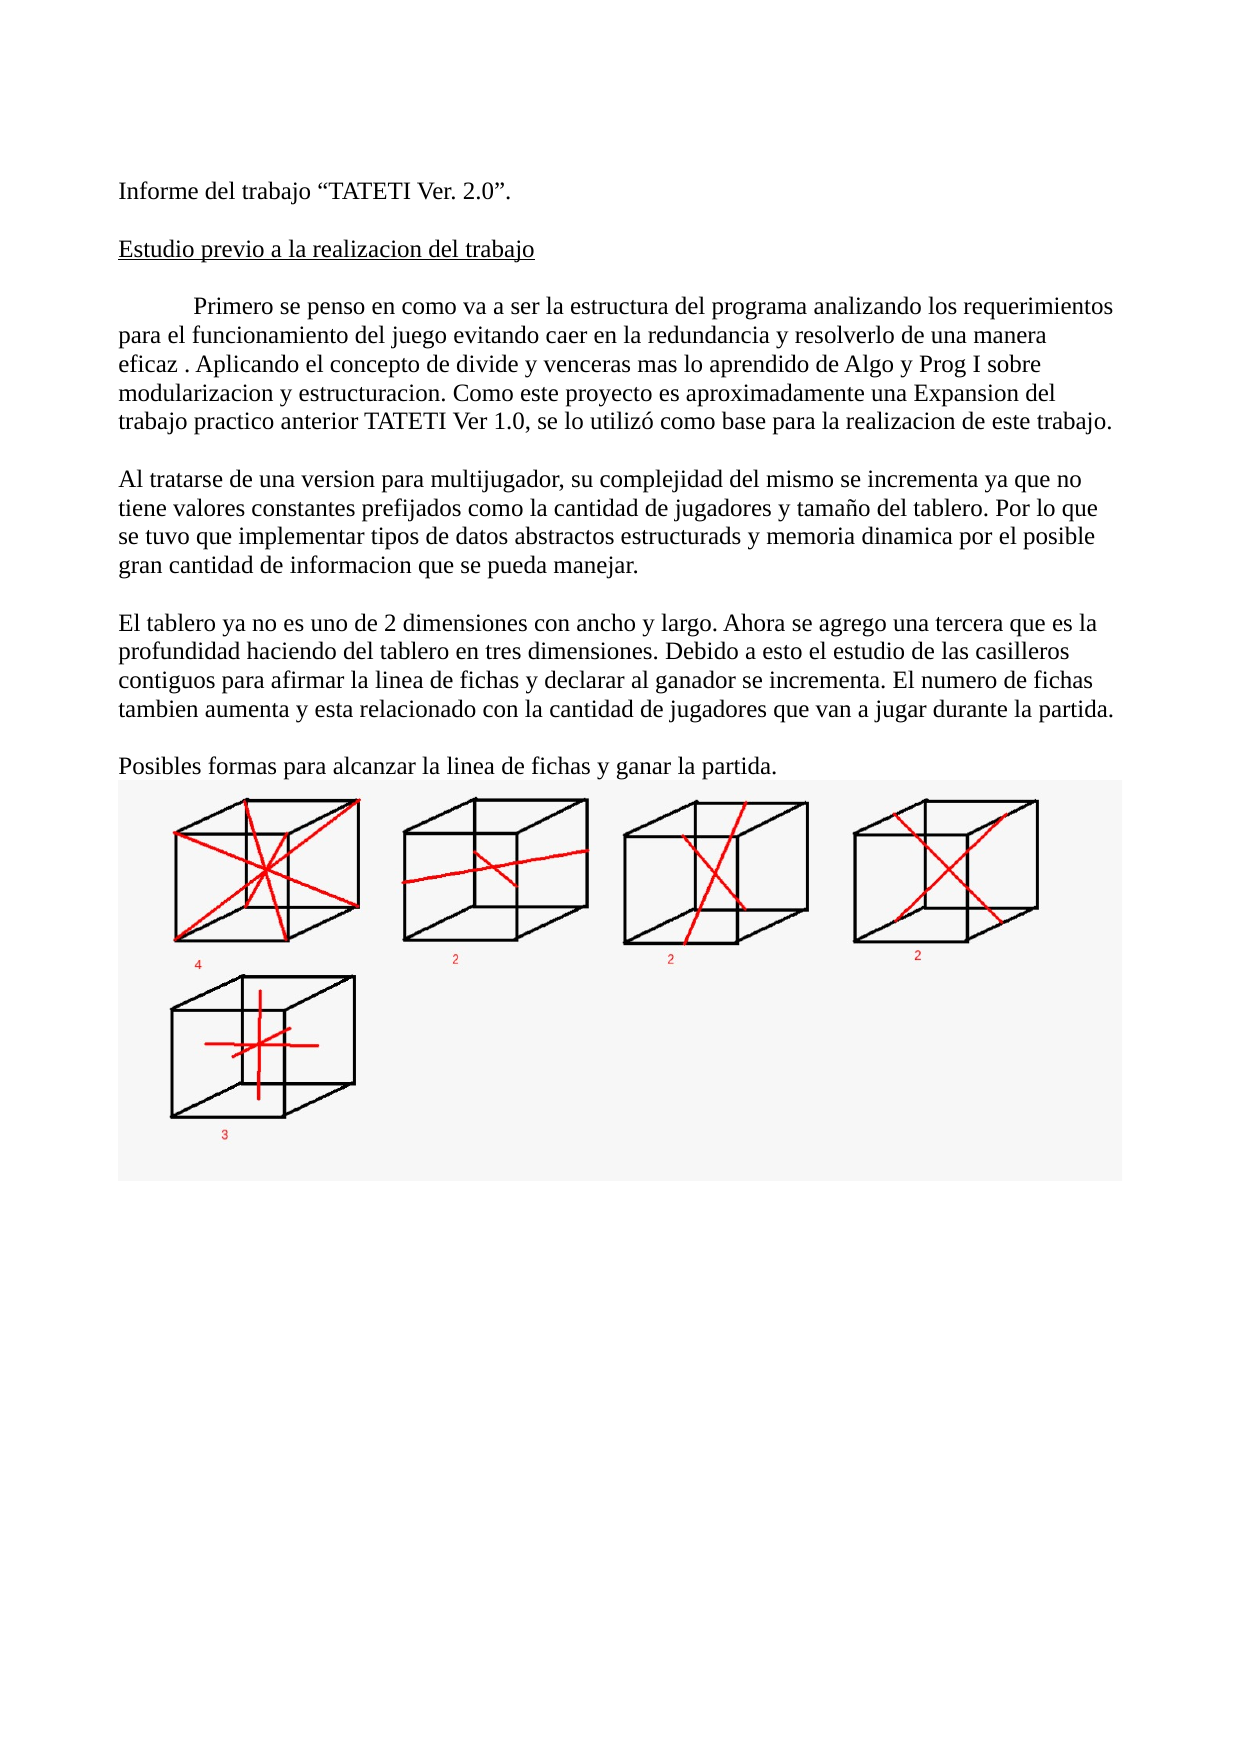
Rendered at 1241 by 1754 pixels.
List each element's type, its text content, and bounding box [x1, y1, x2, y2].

text El tablero ya no es uno de 2 dimensiones con ancho y largo. Ahora se agrego una tercera que es la profundidad haciendo del tablero en tres dimensiones. Debido a esto el estudio de las casilleros contiguos para afirmar la linea de fichas y declarar al ganador se incrementa. El numero de fichas tambien aumenta y esta relacionado con la cantidad de jugadores que van a jugar durante la partida. [118, 608, 1122, 723]
picture [118, 780, 1123, 1181]
text Estudio previo a la realizacion del trabajo [118, 234, 1122, 263]
text Al tratarse de una version para multijugador, su complejidad del mismo se incrementa ya que no tiene valores constantes prefijados como la cantidad de jugadores y tamaño del tablero. Por lo que se tuvo que implementar tipos de datos abstractos estructurads y memoria dinamica por el posible gran cantidad de informacion que se pueda manejar. [118, 464, 1122, 579]
text Informe del trabajo “TATETI Ver. 2.0”. [118, 176, 1122, 205]
text Posibles formas para alcanzar la linea de fichas y ganar la partida. [118, 751, 1122, 780]
text Primero se penso en como va a ser la estructura del programa analizando los requerimientos para el funcionamiento del juego evitando caer en la redundancia y resolverlo de una manera eficaz . Aplicando el concepto de divide y venceras mas lo aprendido de Algo y Prog I sobre modularizacion y estructuracion. Como este proyecto es aproximadamente una Expansion del trabajo practico anterior TATETI Ver 1.0, se lo utilizó como base para la realizacion de este trabajo. [118, 291, 1122, 435]
